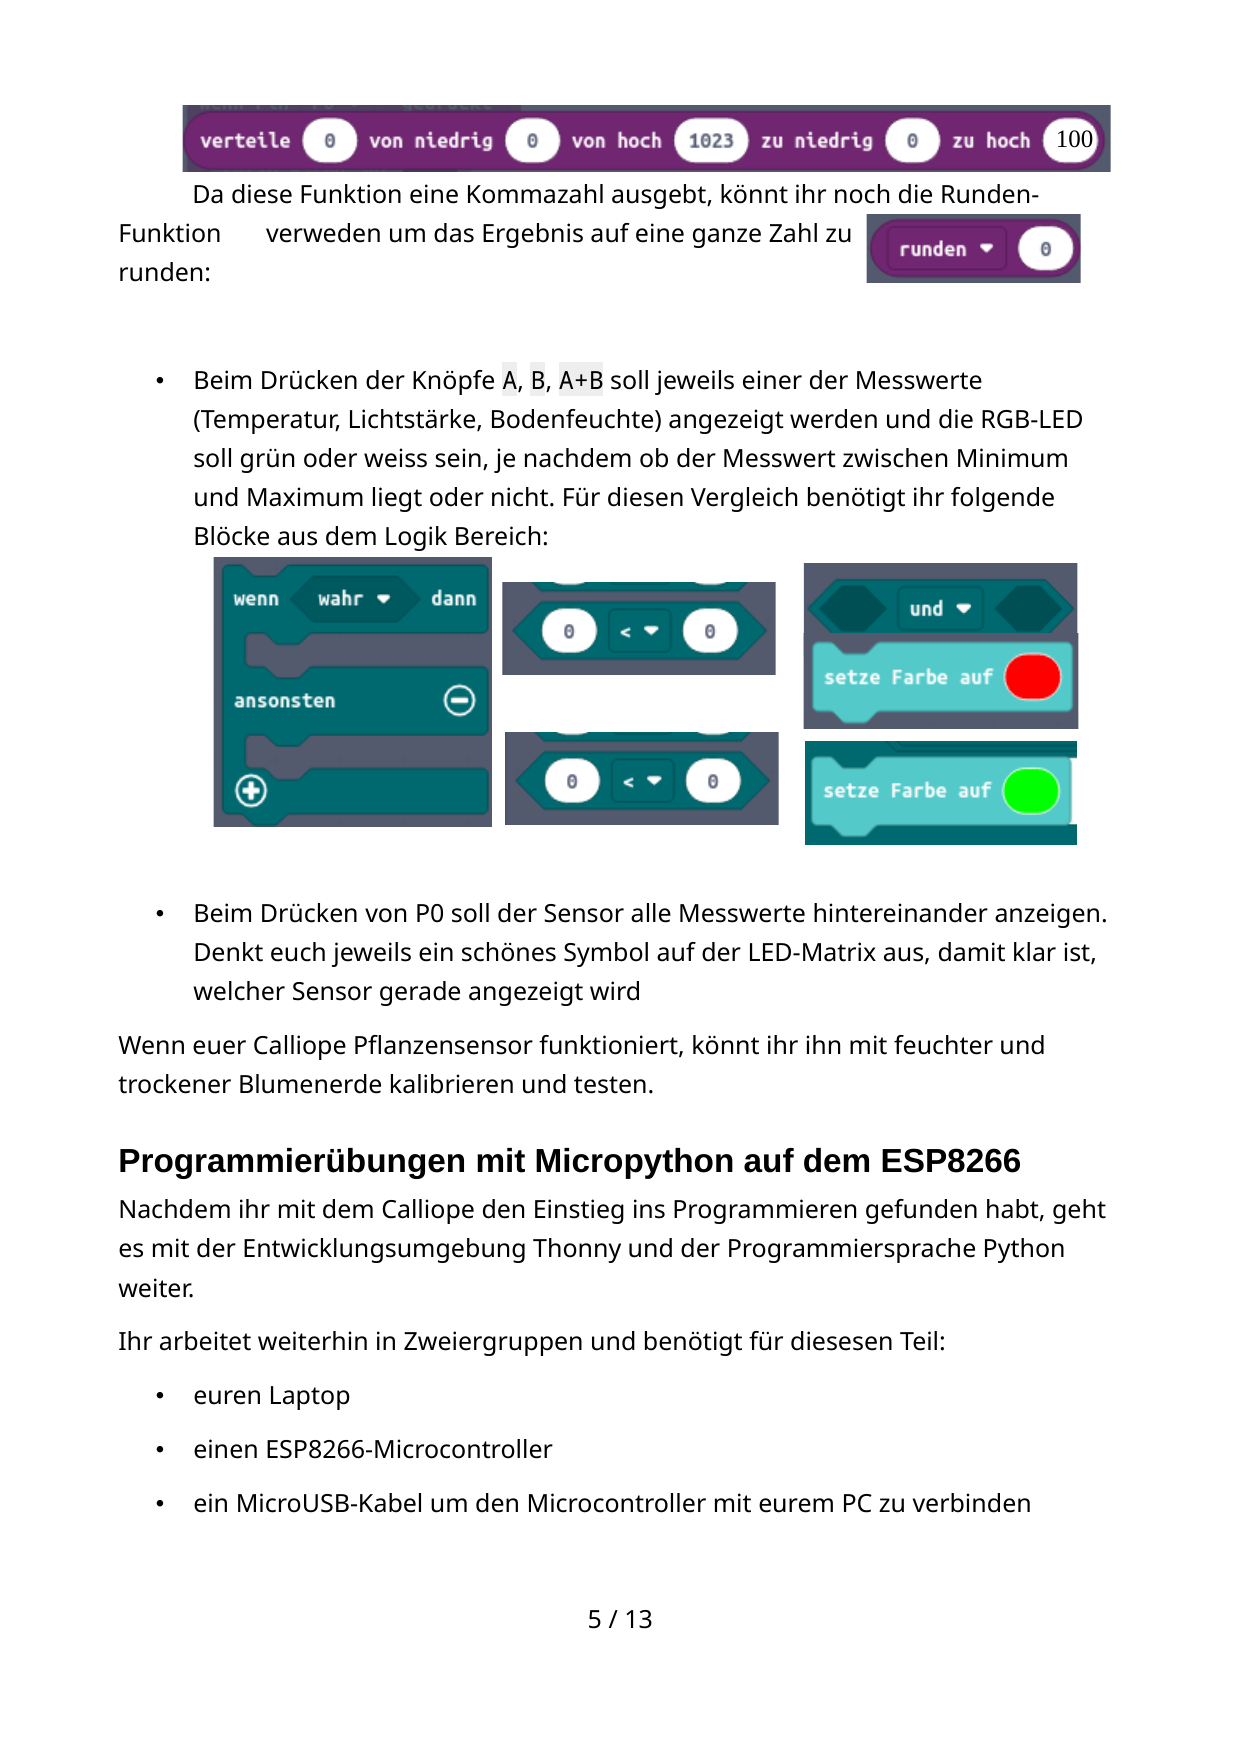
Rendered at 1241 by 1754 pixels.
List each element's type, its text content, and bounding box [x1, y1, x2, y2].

list Beim Drücken von P0 soll der Sensor alle Messwerte hintereinander anzeigen. Denkt euch jeweils ein schönes Symbol auf der LED-Matrix aus, damit klar ist, welcher Sensor gerade angezeigt wird [156, 895, 1122, 1008]
text Ihr arbeitet weiterhin in Zweiergruppen und benötigt für diesesen Teil: [118, 1324, 1122, 1358]
picture [213, 557, 492, 827]
picture [805, 741, 1077, 845]
text Da diese Funktion eine Kommazahl ausgebt, könnt ihr noch die Runden-Funktion verweden um das Ergebnis auf eine ganze Zahl zu runden: [118, 118, 1122, 289]
text Wenn euer Calliope Pflanzensensor funktioniert, könnt ihr ihn mit feuchter und trockener Blumenerde kalibrieren und testen. [118, 1027, 1122, 1101]
subtitle Programmierübungen mit Micropython auf dem ESP8266 [118, 1141, 1122, 1179]
list einen ESP8266-Microcontroller [156, 1432, 1122, 1466]
list ein MicroUSB-Kabel um den Microcontroller mit eurem PC zu verbinden [156, 1485, 1122, 1519]
picture [505, 732, 779, 825]
list euren Laptop [156, 1378, 1122, 1412]
picture [866, 214, 1081, 283]
picture [182, 105, 1111, 172]
text Nachdem ihr mit dem Calliope den Einstieg ins Programmieren gefunden habt, geht es mit der Entwicklungsumgebung Thonny und der Programmiersprache Python weiter. [118, 1192, 1122, 1304]
picture [502, 582, 776, 675]
picture [803, 563, 1079, 729]
list Beim Drücken der Knöpfe A, B, A+B soll jeweils einer der Messwerte (Temperatur, Lichtstärke, Bodenfeuchte) angezeigt werden und die RGB-LED soll grün oder weiss sein, je nachdem ob der Messwert zwischen Minimum und Maximum liegt oder nicht. Für diesen Vergleich benötigt ihr folgende Blöcke aus dem Logik Bereich: [156, 362, 1122, 553]
